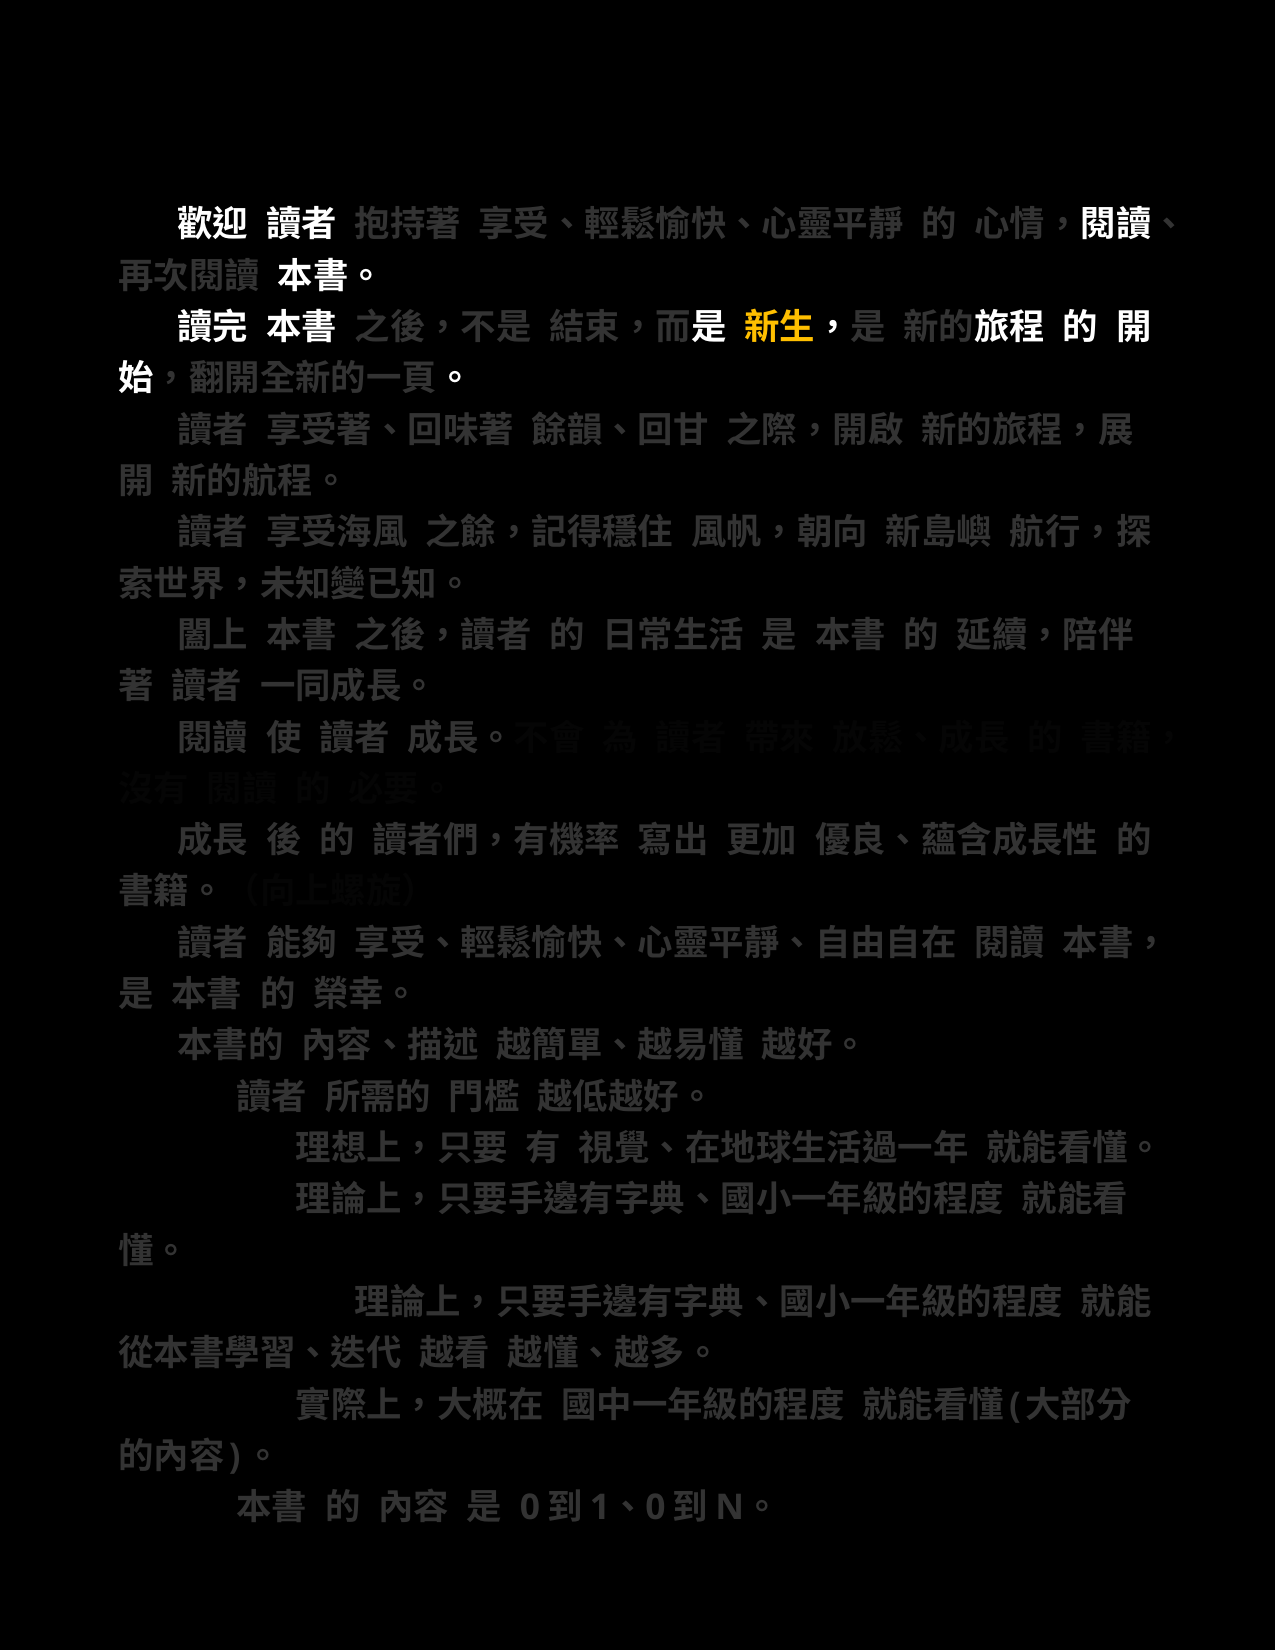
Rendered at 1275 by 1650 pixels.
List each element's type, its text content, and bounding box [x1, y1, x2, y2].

text 闔上 本書 之後，讀者 的 日常生活 是 本書 的 延續，陪伴著 讀者 一同成長。 [118, 606, 1157, 709]
text 成長 後 的 讀者們，有機率 寫出 更加 優良、蘊含成長性 的 書籍。（向上螺旋） [118, 811, 1157, 914]
text 理想上，只要 有 視覺、在地球生活過一年 就能看懂。 [118, 1119, 1157, 1171]
text 閱讀 使 讀者 成長。不會 為 讀者 帶來 放鬆、成長 的 書籍，沒有 閱讀 的 必要。 [118, 709, 1157, 811]
text 讀者 享受著、回味著 餘韻、回甘 之際，開啟 新的旅程，展開 新的航程。 [118, 401, 1157, 504]
text 理論上，只要手邊有字典、國小一年級的程度 就能看懂。 [118, 1171, 1157, 1273]
text 讀者 能夠 享受、輕鬆愉快、心靈平靜、自由自在 閱讀 本書，是 本書 的 榮幸。 [118, 914, 1157, 1017]
text 實際上，大概在 國中一年級的程度 就能看懂(大部分的內容)。 [118, 1376, 1157, 1479]
text 讀者 享受海風 之餘，記得穩住 風帆，朝向 新島嶼 航行，探索世界，未知變已知。 [118, 504, 1157, 606]
text 理論上，只要手邊有字典、國小一年級的程度 就能從本書學習、迭代 越看 越懂、越多。 [118, 1273, 1157, 1376]
text 本書 的 內容 是 0到1、0到N。 [118, 1479, 1157, 1530]
text 本書的 內容、描述 越簡單、越易懂 越好。 [118, 1017, 1157, 1068]
text 歡迎 讀者 抱持著 享受、輕鬆愉快、心靈平靜 的 心情，閱讀、再次閱讀 本書。 [118, 196, 1157, 298]
text 讀完 本書 之後，不是 結束，而是 新生，是 新的旅程 的 開始，翻開全新的一頁。 [118, 298, 1157, 401]
text 讀者 所需的 門檻 越低越好。 [118, 1068, 1157, 1119]
